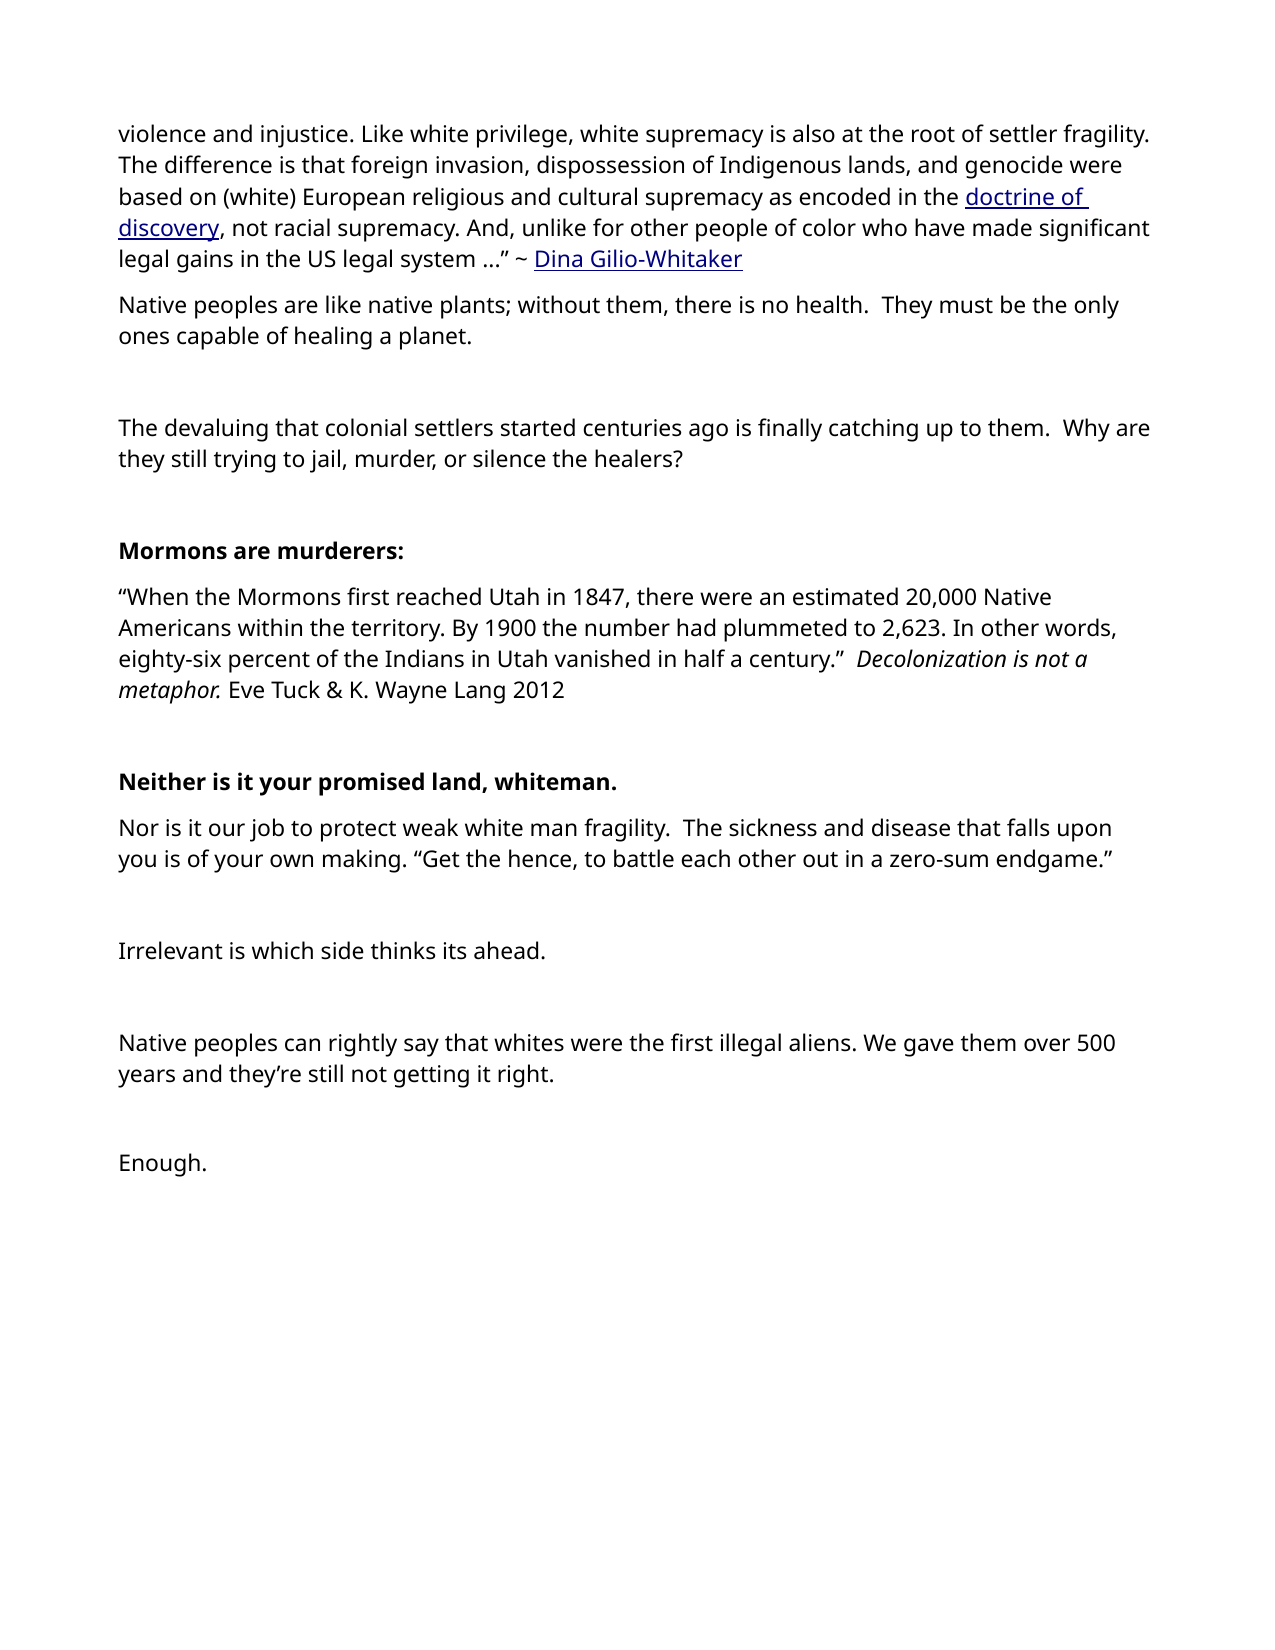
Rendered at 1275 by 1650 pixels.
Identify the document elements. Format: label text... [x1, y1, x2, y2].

text Native peoples can rightly say that whites were the first illegal aliens. We gave them over 500 years and they’re still not getting it right. [118, 1026, 1157, 1089]
text Mormons are murderers: [118, 535, 1157, 566]
text Neither is it your promised land, whiteman. [118, 766, 1157, 797]
text Enough. [118, 1147, 1157, 1178]
text The devaluing that colonial settlers started centuries ago is finally catching up to them. Why are they still trying to jail, murder, or silence the healers? [118, 412, 1157, 474]
text violence and injustice. Like white privilege, white supremacy is also at the root of settler fragility. The difference is that foreign invasion, dispossession of Indigenous lands, and genocide were based on (white) European religious and cultural supremacy as encoded in the doctrine of discovery, not racial supremacy. And, unlike for other people of color who have made significant legal gains in the US legal system ...” ~ Dina Gilio-Whitaker [118, 118, 1157, 274]
text “When the Mormons first reached Utah in 1847, there were an estimated 20,000 Native Americans within the territory. By 1900 the number had plummeted to 2,623. In other words, eighty-six percent of the Indians in Utah vanished in half a century.” Decolonization is not a metaphor. Eve Tuck & K. Wayne Lang 2012 [118, 581, 1157, 706]
text Irrelevant is which side thinks its ahead. [118, 935, 1157, 966]
text Native peoples are like native plants; without them, there is no health. They must be the only ones capable of healing a planet. [118, 289, 1157, 351]
text Nor is it our job to protect weak white man fragility. The sickness and disease that falls upon you is of your own making. “Get the hence, to battle each other out in a zero-sum endgame.” [118, 812, 1157, 874]
